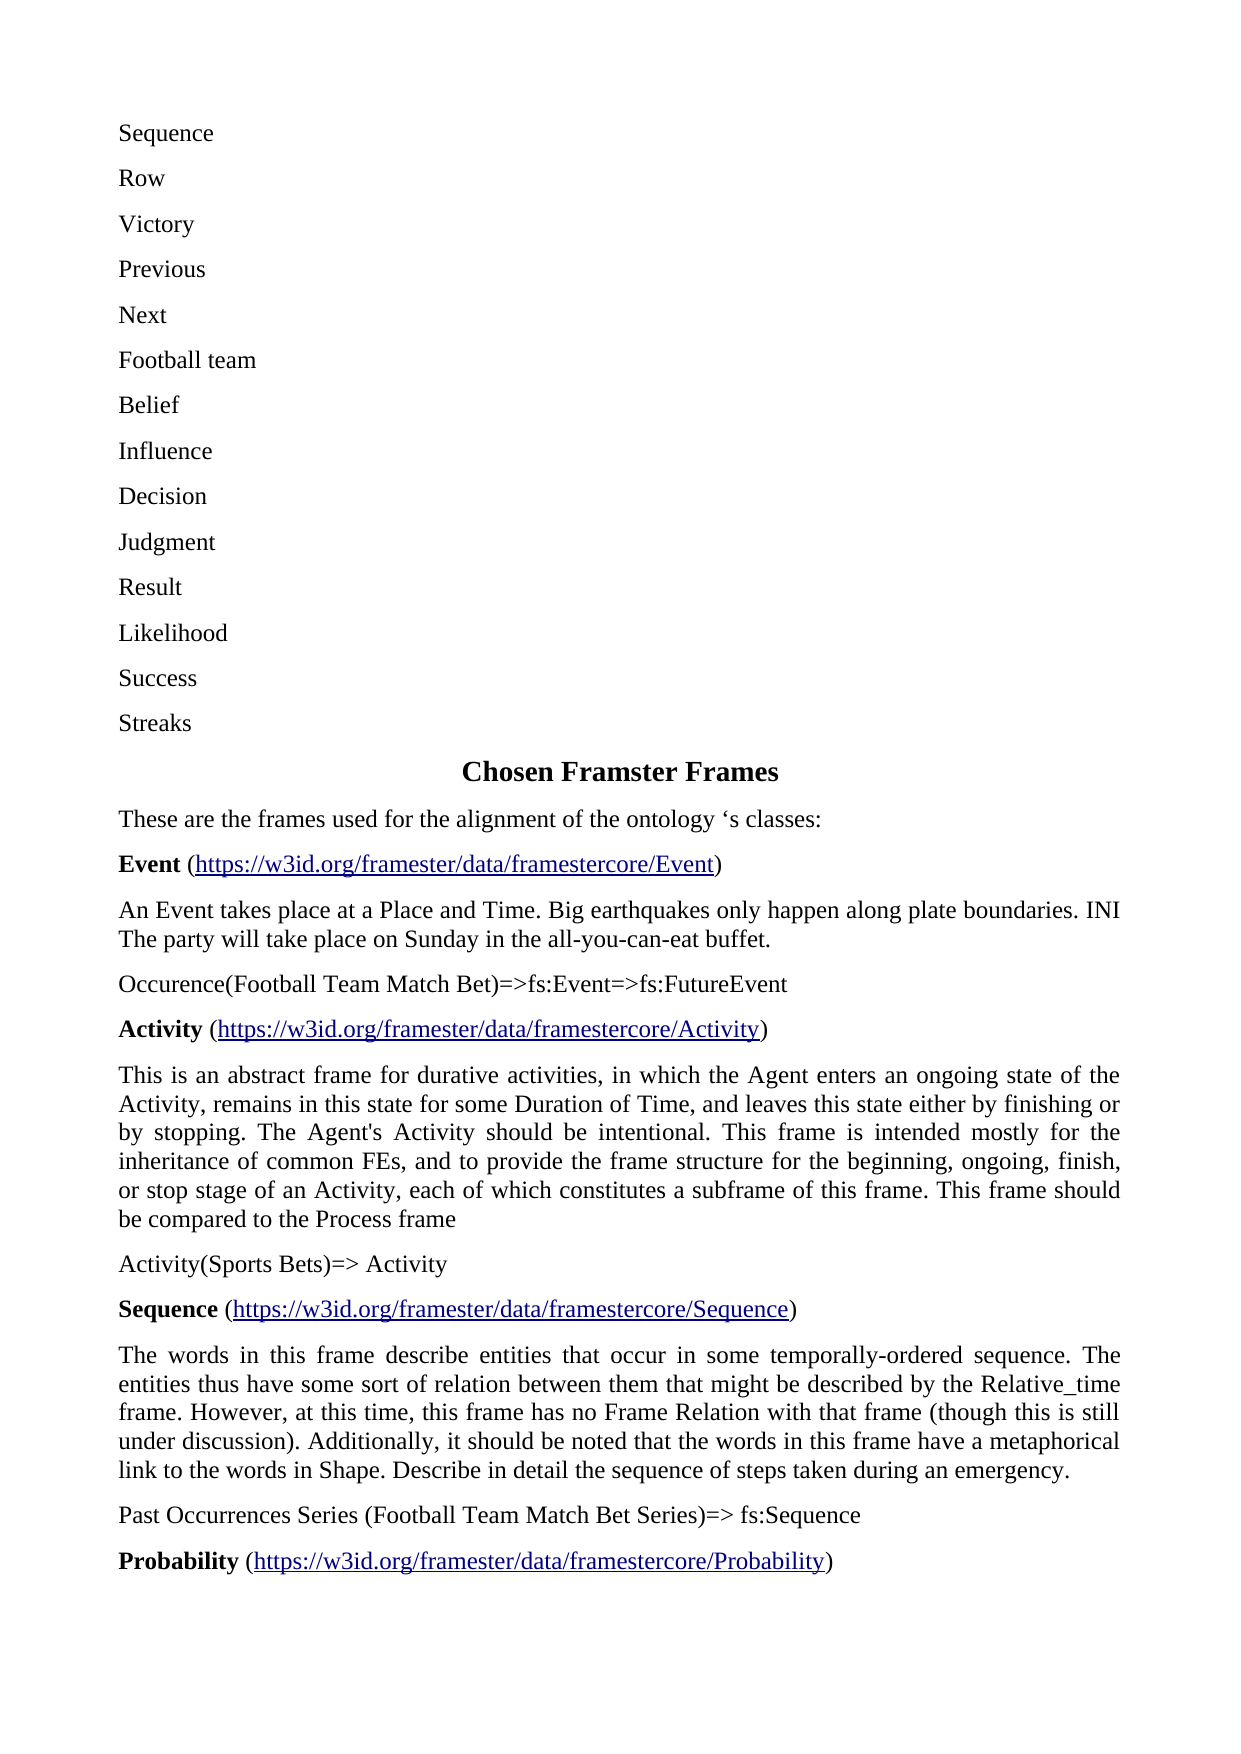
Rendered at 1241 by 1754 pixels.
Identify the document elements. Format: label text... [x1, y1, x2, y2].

text Victory [118, 209, 1122, 238]
text This is an abstract frame for durative activities, in which the Agent enters an ongoing state of the Activity, remains in this state for some Duration of Time, and leaves this state either by finishing or by stopping. The Agent's Activity should be intentional. This frame is intended mostly for the inheritance of common FEs, and to provide the frame structure for the beginning, ongoing, finish, or stop stage of an Activity, each of which constitutes a subframe of this frame. This frame should be compared to the Process frame [118, 1060, 1122, 1232]
text Chosen Framster Frames [118, 754, 1122, 787]
text Belief [118, 391, 1122, 419]
text Result [118, 572, 1122, 601]
text Occurence(Football Team Match Bet)=>fs:Event=>fs:FutureEvent [118, 969, 1122, 998]
text Next [118, 300, 1122, 328]
text Football team [118, 345, 1122, 374]
text Decision [118, 481, 1122, 510]
text Past Occurrences Series (Football Team Match Bet Series)=> fs:Sequence [118, 1500, 1122, 1529]
text Probability (https://w3id.org/framester/data/framestercore/Probability) [118, 1546, 1122, 1574]
text Event (https://w3id.org/framester/data/framestercore/Event) [118, 849, 1122, 878]
text The words in this frame describe entities that occur in some temporally-ordered sequence. The entities thus have some sort of relation between them that might be described by the Relative_time frame. However, at this time, this frame has no Frame Relation with that frame (though this is still under discussion). Additionally, it should be noted that the words in this frame have a metaphorical link to the words in Shape. Describe in detail the sequence of steps taken during an emergency. [118, 1340, 1122, 1484]
text Success [118, 663, 1122, 692]
text Likelihood [118, 618, 1122, 646]
text An Event takes place at a Place and Time. Big earthquakes only happen along plate boundaries. INI The party will take place on Sunday in the all-you-can-eat buffet. [118, 895, 1122, 952]
text Activity(Sports Bets)=> Activity [118, 1249, 1122, 1278]
text Row [118, 163, 1122, 192]
text Influence [118, 436, 1122, 465]
text Sequence [118, 118, 1122, 147]
text Sequence (https://w3id.org/framester/data/framestercore/Sequence) [118, 1294, 1122, 1323]
text These are the frames used for the alignment of the ontology ‘s classes: [118, 804, 1122, 833]
text Activity (https://w3id.org/framester/data/framestercore/Activity) [118, 1014, 1122, 1043]
text Previous [118, 254, 1122, 283]
text Streaks [118, 708, 1122, 737]
text Judgment [118, 527, 1122, 556]
